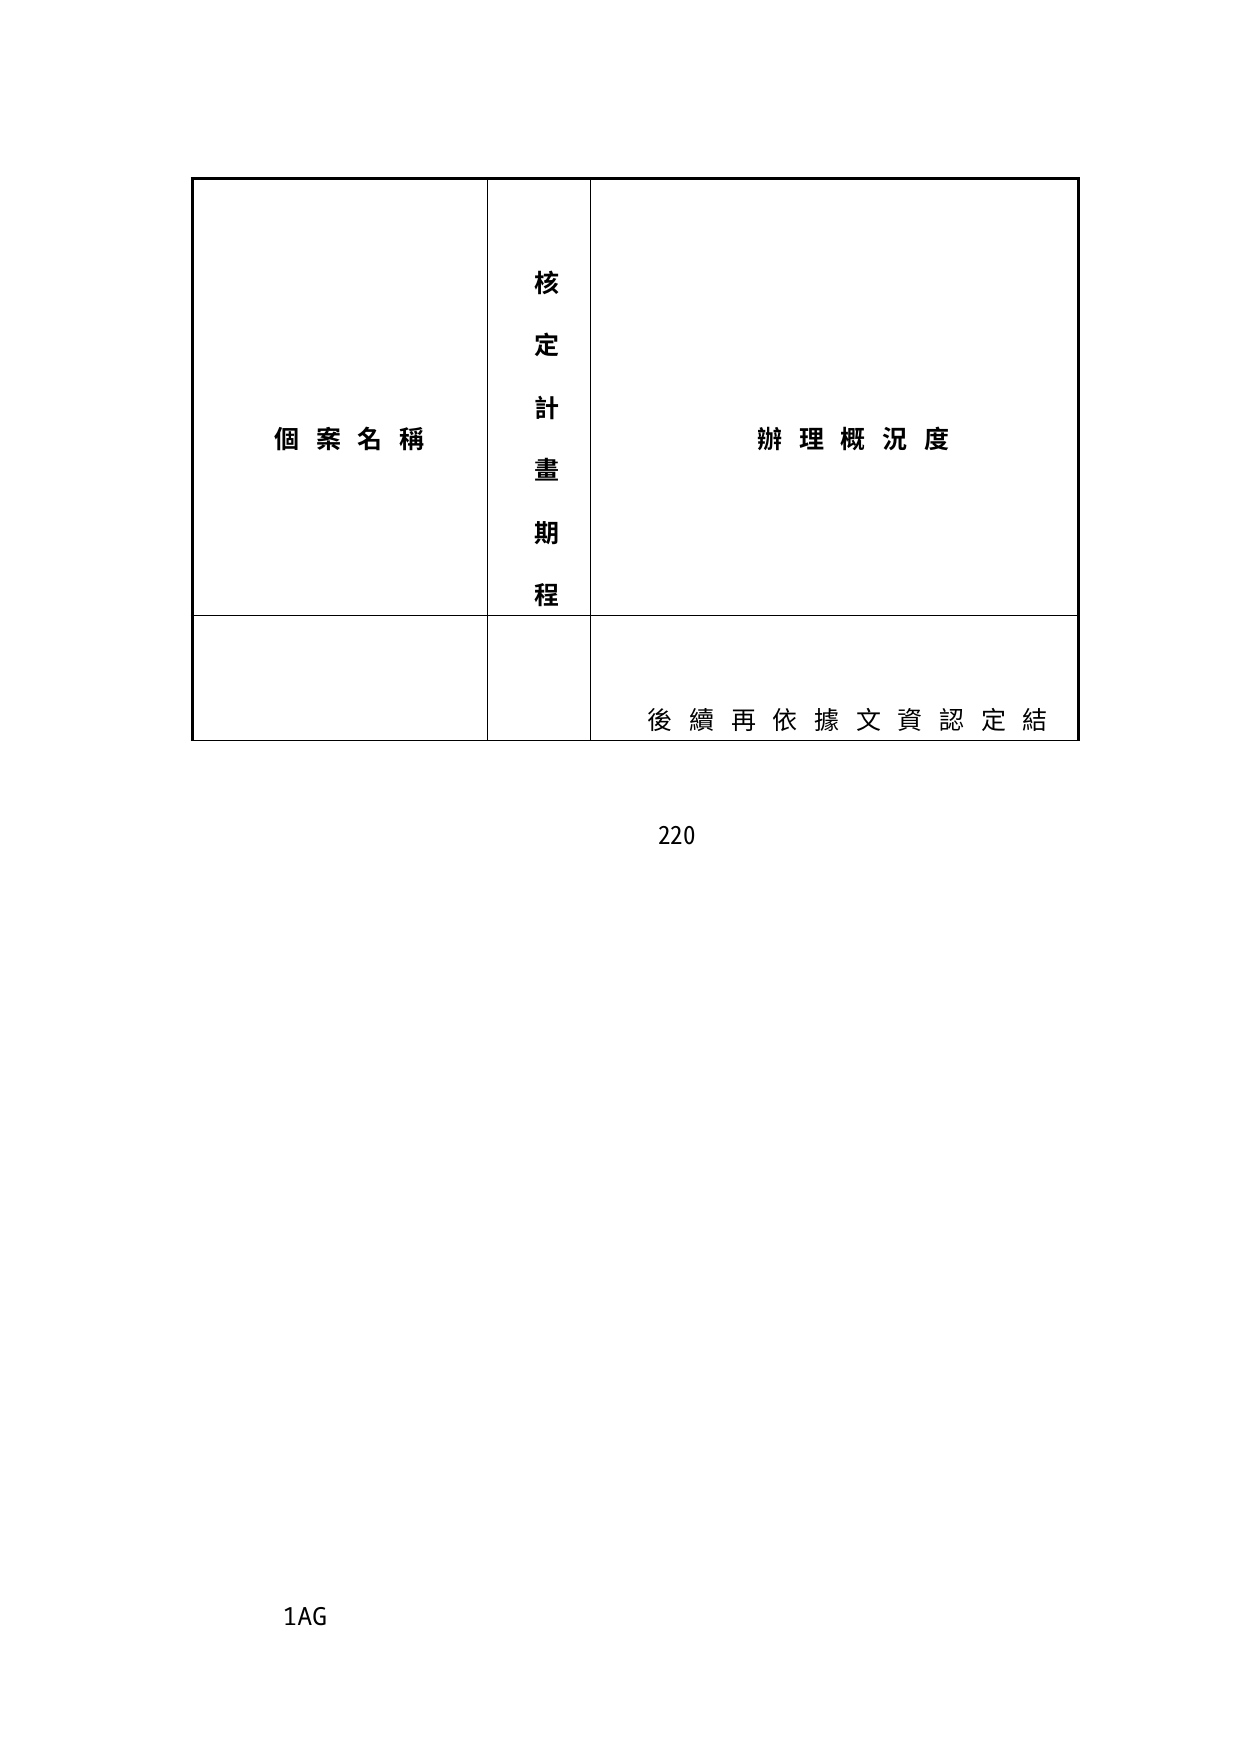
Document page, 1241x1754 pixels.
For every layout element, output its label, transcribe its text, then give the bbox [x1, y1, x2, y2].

table_header 核定計畫期程 [488, 180, 590, 615]
table_cell [488, 616, 590, 740]
table_header 辦理概況度 [591, 180, 1077, 615]
table_cell [194, 616, 487, 740]
table_cell 後續再依據文資認定結 [591, 616, 1077, 740]
table_header 個案名稱 [194, 180, 487, 615]
